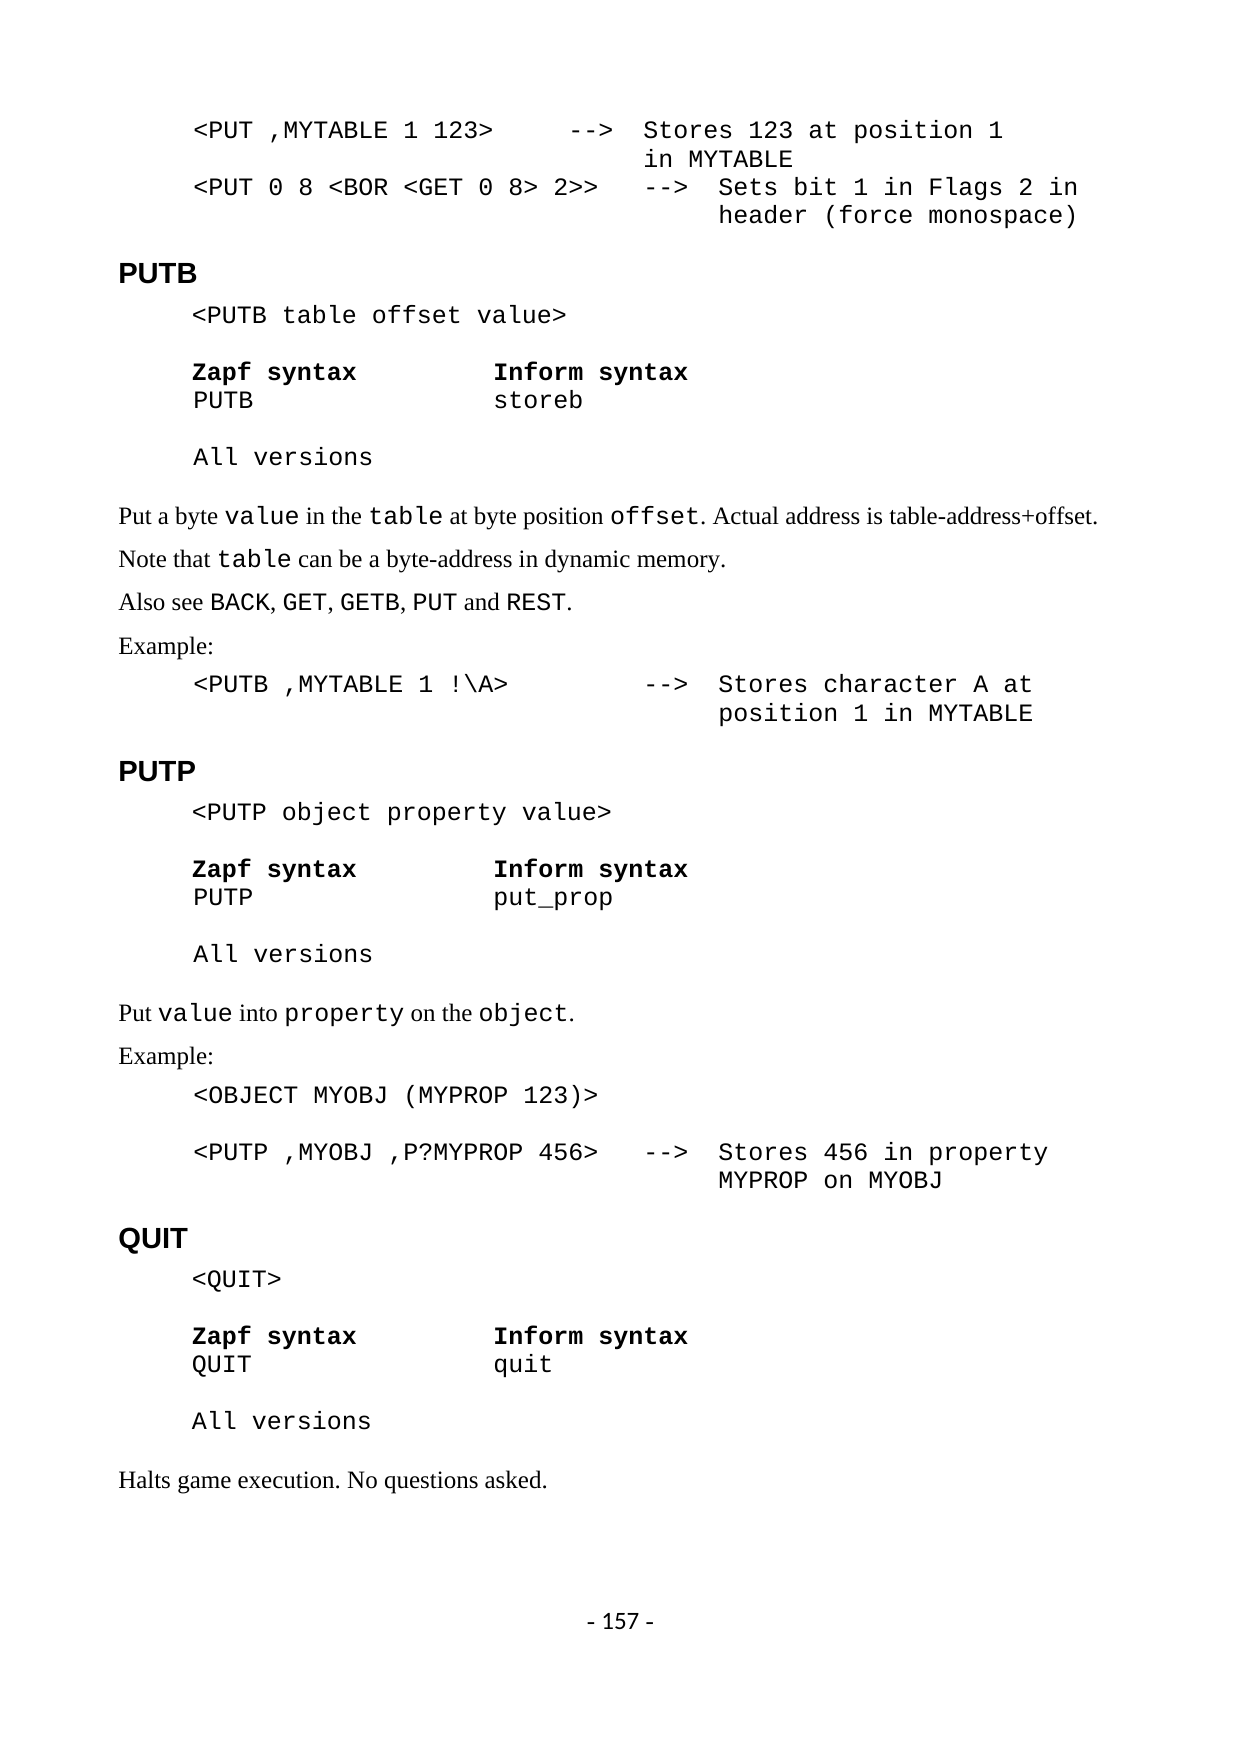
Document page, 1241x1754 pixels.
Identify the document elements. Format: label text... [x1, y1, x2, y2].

text Halts game execution. No questions asked. [118, 1465, 1122, 1494]
text Note that table can be a byte-address in dynamic memory. [118, 544, 1122, 575]
text All versions [118, 941, 1122, 970]
text Put value into property on the object. [118, 998, 1122, 1029]
text PUTP put_prop [118, 885, 1122, 913]
text Example: [118, 1041, 1122, 1070]
text <PUTP object property value> [192, 800, 1122, 828]
text Zapf syntax Inform syntax [192, 359, 1122, 387]
text <PUTB ,MYTABLE 1 !\A> --> Stores character A at position 1 in MYTABLE [118, 672, 1122, 729]
text <QUIT> [192, 1267, 1122, 1295]
subtitle PUTP [43, 754, 1122, 787]
text <OBJECT MYOBJ (MYPROP 123)> <PUTP ,MYOBJ ,P?MYPROP 456> --> Stores 456 in property MYPROP on MYOBJ [118, 1083, 1122, 1196]
text All versions [192, 1409, 1122, 1437]
text <PUT ,MYTABLE 1 123> --> Stores 123 at position 1 in MYTABLE <PUT 0 8 <BOR <GET 0 8> 2>> --> Sets bit 1 in Flags 2 in header (force monospace) [118, 118, 1122, 231]
subtitle QUIT [43, 1221, 1122, 1254]
text PUTB storeb [118, 387, 1122, 416]
text Example: [118, 631, 1122, 659]
text Zapf syntax Inform syntax [192, 1324, 1122, 1352]
text Put a byte value in the table at byte position offset. Actual address is table-address+offset. [118, 501, 1122, 532]
text QUIT quit [192, 1352, 1122, 1380]
text Zapf syntax Inform syntax [192, 856, 1122, 885]
text <PUTB table offset value> [192, 302, 1122, 331]
text All versions [118, 444, 1122, 472]
text Also see BACK, GET, GETB, PUT and REST. [118, 587, 1122, 618]
subtitle PUTB [43, 256, 1122, 290]
